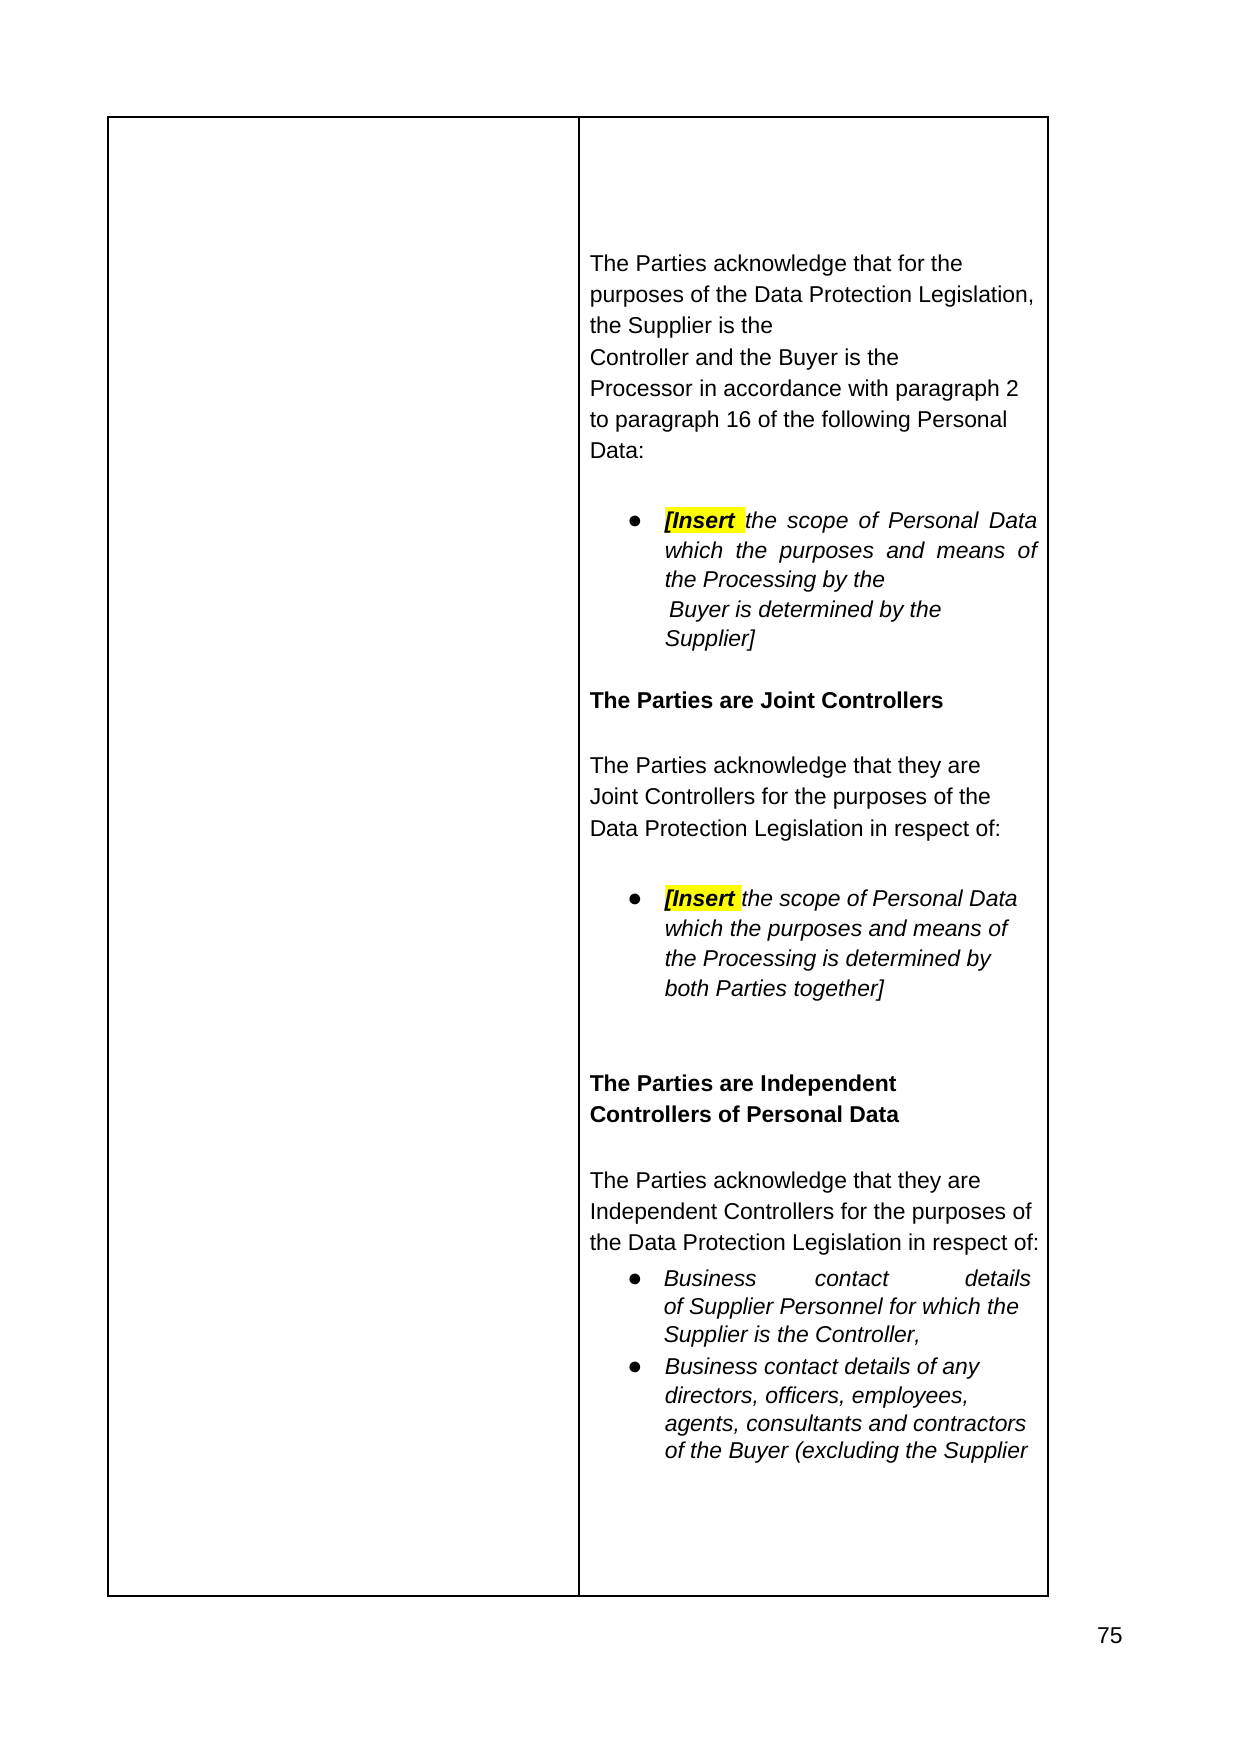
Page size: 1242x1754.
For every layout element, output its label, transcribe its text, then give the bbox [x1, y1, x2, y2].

table_header The Parties acknowledge that for the purposes of the Data Protection Legislation, the Supplier is the Controller and the Buyer is the Processor in accordance with paragraph 2 to paragraph 16 of the following Personal Data: [Insert the scope of Personal Data which the purposes and means of the Processing by the Buyer is determined by the Supplier] The Parties are Joint Controllers The Parties acknowledge that they are Joint Controllers for the purposes of the Data Protection Legislation in respect of: [Insert the scope of Personal Data which the purposes and means of the Processing is determined by both Parties together] The Parties are Independent Controllers of Personal Data The Parties acknowledge that they are Independent Controllers for the purposes of the Data Protection Legislation in respect of: Business contact details of Supplier Personnel for which the Supplier is the Controller, Business contact details of any directors, officers, employees, agents, consultants and contractors of the Buyer (excluding the Supplier [580, 118, 1047, 1595]
table_header [109, 118, 578, 1595]
